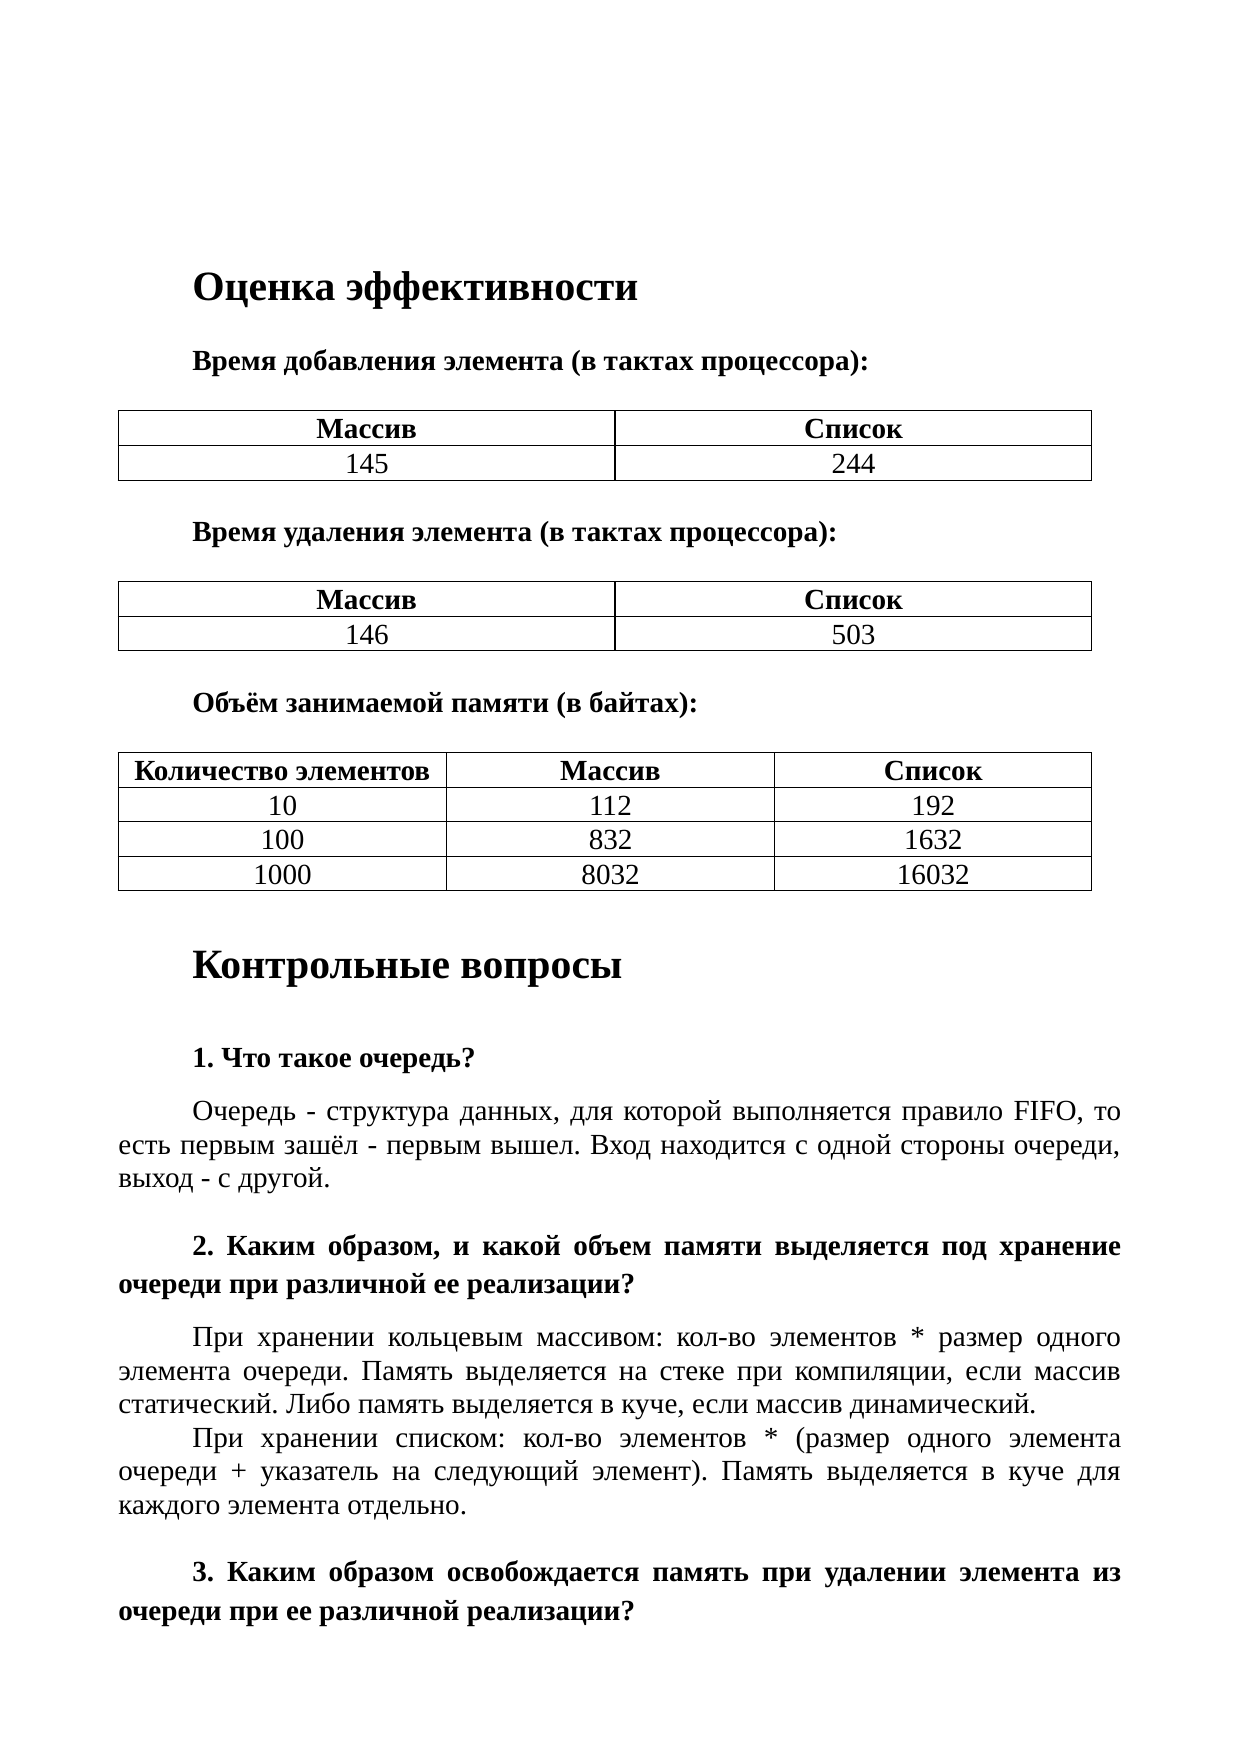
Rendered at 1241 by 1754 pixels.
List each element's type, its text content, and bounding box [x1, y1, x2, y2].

table_cell 145 [119, 446, 614, 479]
table_cell 832 [447, 822, 774, 856]
table_cell 100 [119, 822, 446, 856]
table_header Массив [119, 582, 614, 616]
text Очередь - структура данных, для которой выполняется правило FIFO, то есть первым зашёл - первым вышел. Вход находится с одной стороны очереди, выход - с другой. [118, 1093, 1122, 1194]
table_header Массив [119, 411, 614, 445]
table_cell 112 [447, 788, 774, 821]
table_cell 503 [616, 617, 1091, 650]
table_cell 192 [775, 788, 1091, 821]
text 1. Что такое очередь? [118, 1040, 1122, 1074]
text 2. Каким образом, и какой объем памяти выделяется под хранение очереди при различной ее реализации? [118, 1228, 1122, 1300]
table_cell 244 [616, 446, 1091, 479]
text Время добавления элемента (в тактах процессора): [118, 343, 1122, 377]
table_header Массив [447, 753, 774, 787]
text При хранении кольцевым массивом: кол-во элементов * размер одного элемента очереди. Память выделяется на стеке при компиляции, если массив статический. Либо память выделяется в куче, если массив динамический. [118, 1319, 1122, 1420]
table_header Список [616, 411, 1091, 445]
text Контрольные вопросы [118, 939, 1122, 987]
text Оценка эффективности [118, 262, 1122, 310]
text 3. Каким образом освобождается память при удалении элемента из очереди при ее различной реализации? [118, 1554, 1122, 1626]
table_cell 16032 [775, 857, 1091, 890]
text Объём занимаемой памяти (в байтах): [118, 685, 1122, 718]
table_header Количество элементов [119, 753, 446, 787]
table_cell 1632 [775, 822, 1091, 856]
table_header Список [775, 753, 1091, 787]
table_cell 10 [119, 788, 446, 821]
table_cell 8032 [447, 857, 774, 890]
table_cell 1000 [119, 857, 446, 890]
text Время удаления элемента (в тактах процессора): [118, 514, 1122, 548]
table_header Список [616, 582, 1091, 616]
text При хранении списком: кол-во элементов * (размер одного элемента очереди + указатель на следующий элемент). Память выделяется в куче для каждого элемента отдельно. [118, 1420, 1122, 1521]
table_cell 146 [119, 617, 614, 650]
